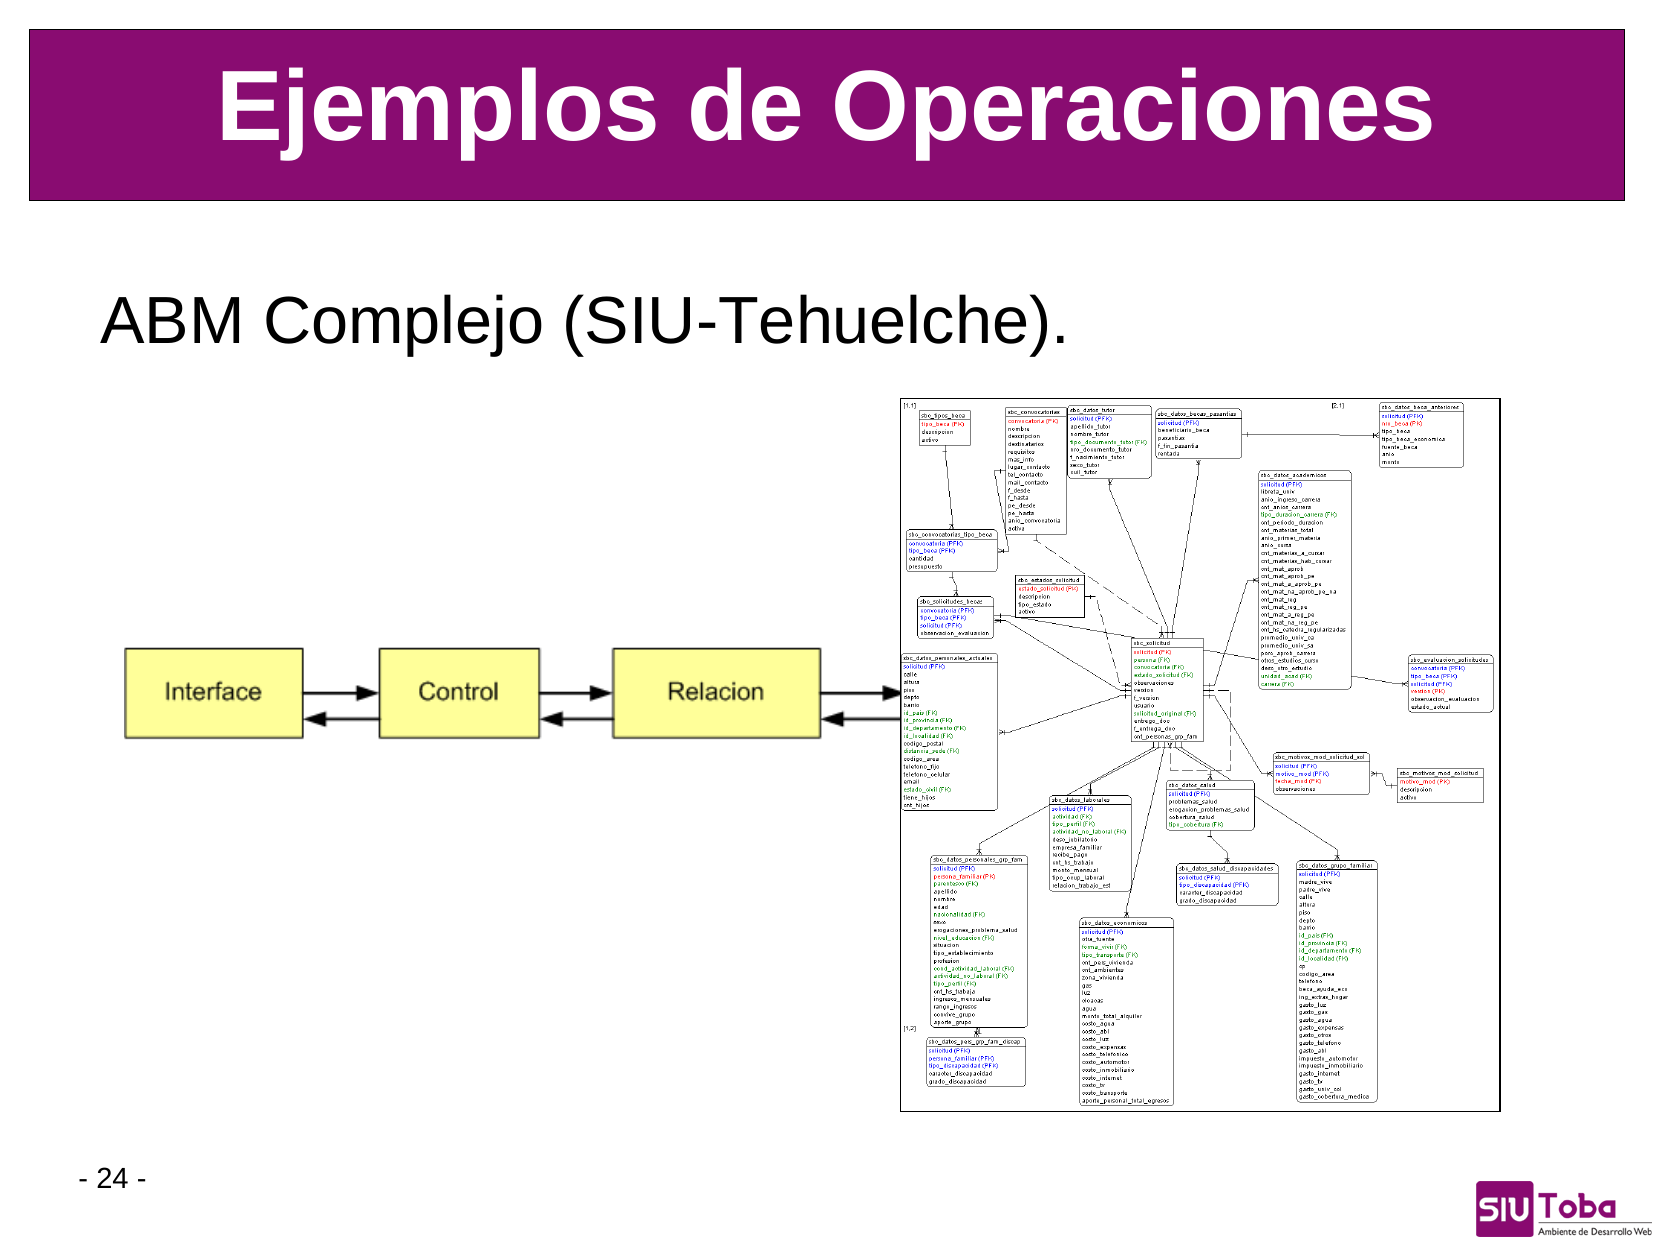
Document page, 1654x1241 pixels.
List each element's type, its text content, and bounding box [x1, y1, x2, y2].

list ABM Complejo (SIU-Tehuelche). [82, 283, 1565, 439]
picture [1476, 1181, 1652, 1237]
title Ejemplos de Operaciones [59, 47, 1595, 166]
picture [901, 399, 1500, 1111]
picture [124, 576, 900, 849]
